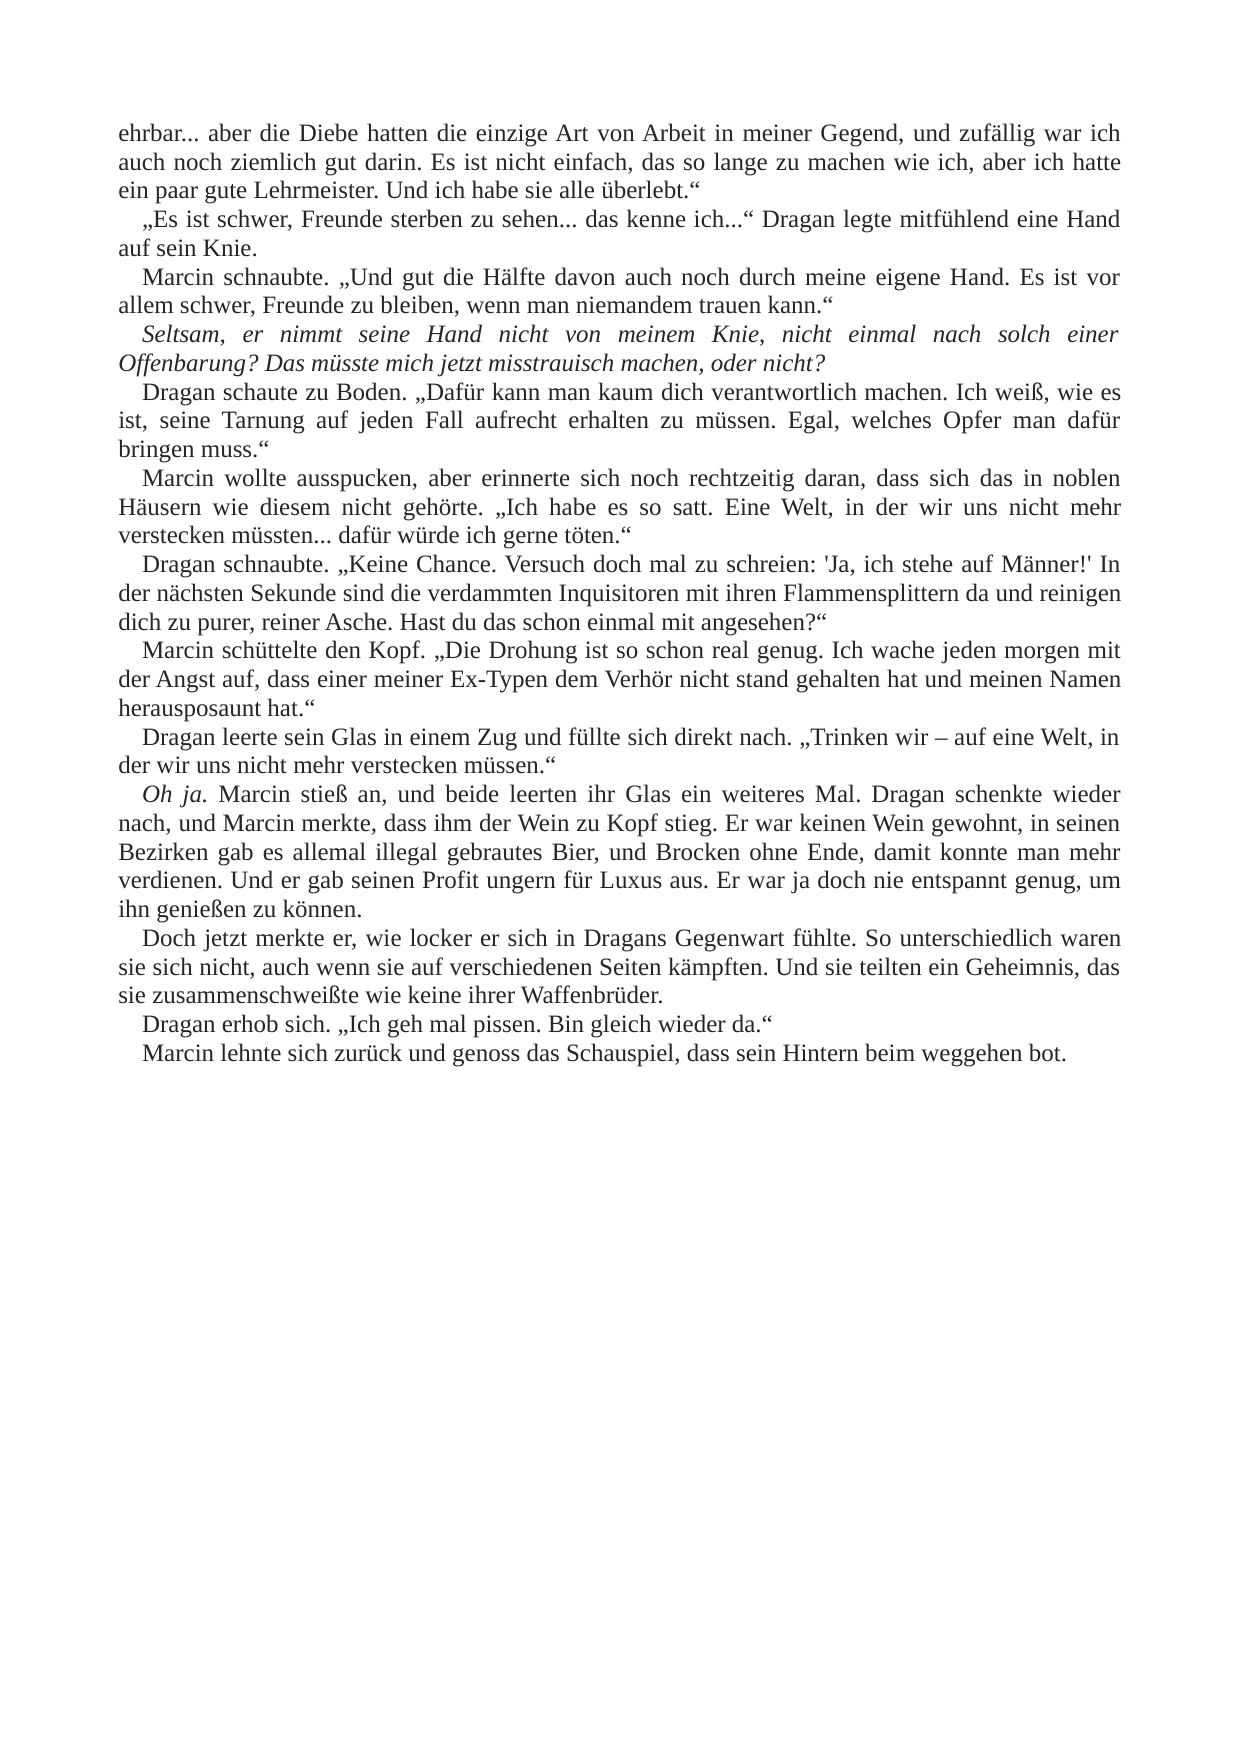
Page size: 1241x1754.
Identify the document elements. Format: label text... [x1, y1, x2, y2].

text ehrbar... aber die Diebe hatten die einzige Art von Arbeit in meiner Gegend, und zufällig war ich auch noch ziemlich gut darin. Es ist nicht einfach, das so lange zu machen wie ich, aber ich hatte ein paar gute Lehrmeister. Und ich habe sie alle überlebt.“ [118, 118, 1122, 204]
text Oh ja. Marcin stieß an, und beide leerten ihr Glas ein weiteres Mal. Dragan schenkte wieder nach, und Marcin merkte, dass ihm der Wein zu Kopf stieg. Er war keinen Wein gewohnt, in seinen Bezirken gab es allemal illegal gebrautes Bier, und Brocken ohne Ende, damit konnte man mehr verdienen. Und er gab seinen Profit ungern für Luxus aus. Er war ja doch nie entspannt genug, um ihn genießen zu können. [118, 779, 1122, 923]
text Marcin lehnte sich zurück und genoss das Schauspiel, dass sein Hintern beim weggehen bot. [118, 1038, 1122, 1067]
text Marcin schüttelte den Kopf. „Die Drohung ist so schon real genug. Ich wache jeden morgen mit der Angst auf, dass einer meiner Ex-Typen dem Verhör nicht stand gehalten hat und meinen Namen herausposaunt hat.“ [118, 636, 1122, 722]
text Marcin wollte ausspucken, aber erinnerte sich noch rechtzeitig daran, dass sich das in noblen Häusern wie diesem nicht gehörte. „Ich habe es so satt. Eine Welt, in der wir uns nicht mehr verstecken müssten... dafür würde ich gerne töten.“ [118, 463, 1122, 549]
text Dragan leerte sein Glas in einem Zug und füllte sich direkt nach. „Trinken wir – auf eine Welt, in der wir uns nicht mehr verstecken müssen.“ [118, 722, 1122, 779]
text Dragan erhob sich. „Ich geh mal pissen. Bin gleich wieder da.“ [118, 1009, 1122, 1038]
text Seltsam, er nimmt seine Hand nicht von meinem Knie, nicht einmal nach solch einer Offenbarung? Das müsste mich jetzt misstrauisch machen, oder nicht? [118, 319, 1122, 377]
text Dragan schaute zu Boden. „Dafür kann man kaum dich verantwortlich machen. Ich weiß, wie es ist, seine Tarnung auf jeden Fall aufrecht erhalten zu müssen. Egal, welches Opfer man dafür bringen muss.“ [118, 377, 1122, 463]
text „Es ist schwer, Freunde sterben zu sehen... das kenne ich...“ Dragan legte mitfühlend eine Hand auf sein Knie. [118, 204, 1122, 262]
text Dragan schnaubte. „Keine Chance. Versuch doch mal zu schreien: 'Ja, ich stehe auf Männer!' In der nächsten Sekunde sind die verdammten Inquisitoren mit ihren Flammensplittern da und reinigen dich zu purer, reiner Asche. Hast du das schon einmal mit angesehen?“ [118, 549, 1122, 636]
text Doch jetzt merkte er, wie locker er sich in Dragans Gegenwart fühlte. So unterschiedlich waren sie sich nicht, auch wenn sie auf verschiedenen Seiten kämpften. Und sie teilten ein Geheimnis, das sie zusammenschweißte wie keine ihrer Waffenbrüder. [118, 923, 1122, 1009]
text Marcin schnaubte. „Und gut die Hälfte davon auch noch durch meine eigene Hand. Es ist vor allem schwer, Freunde zu bleiben, wenn man niemandem trauen kann.“ [118, 262, 1122, 319]
